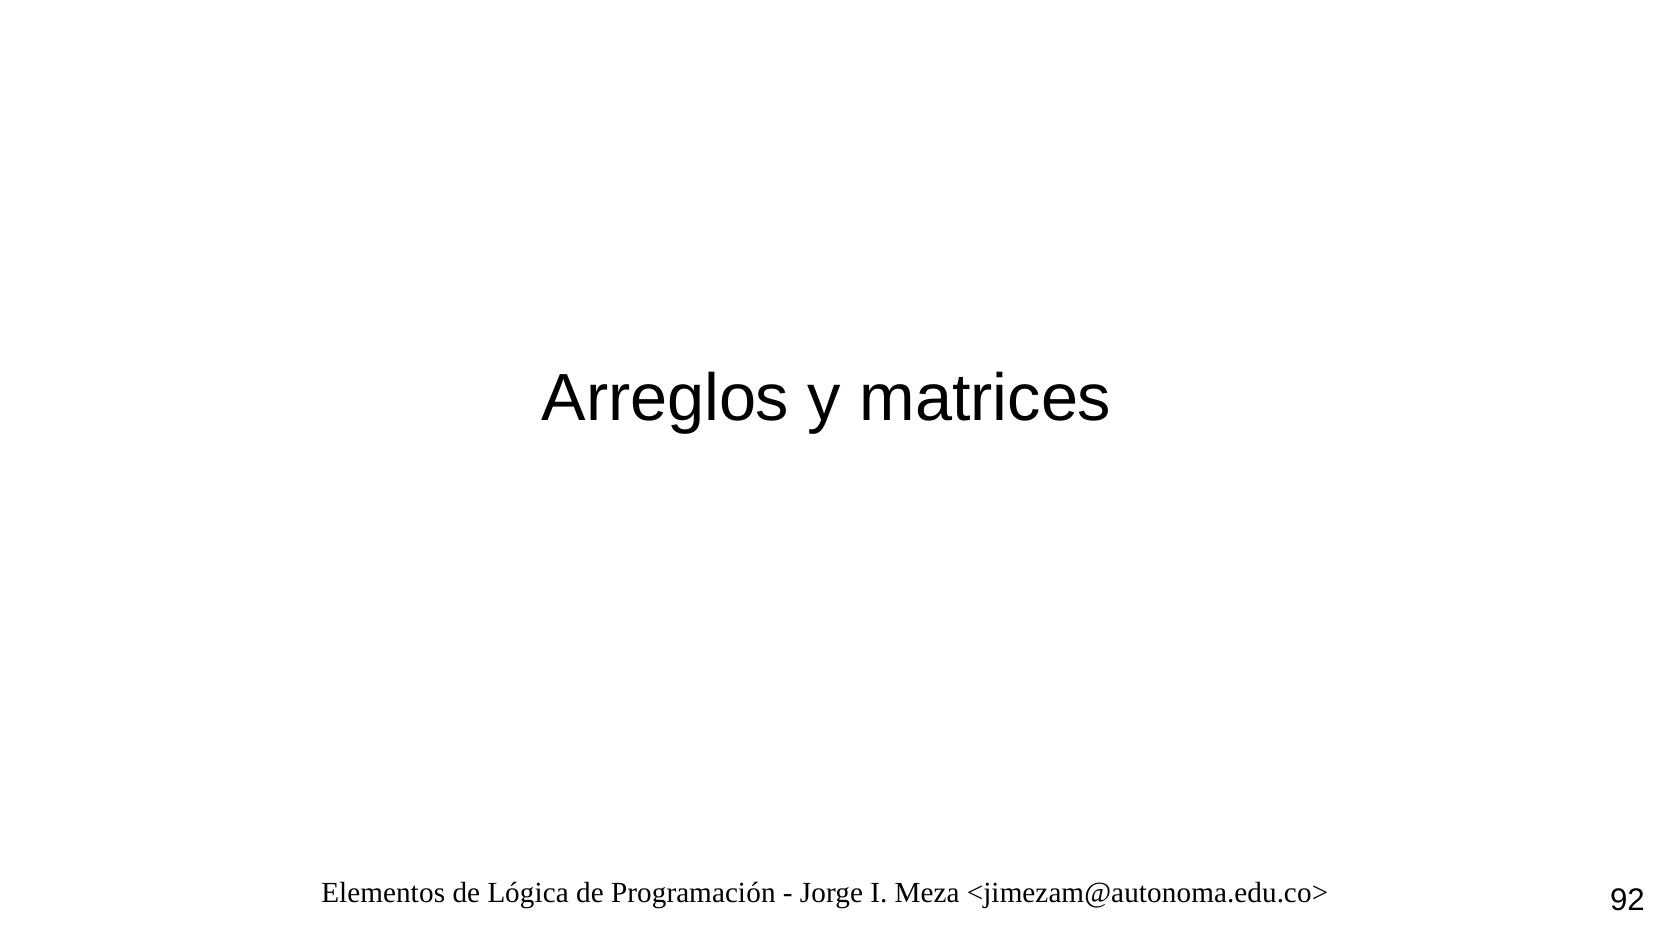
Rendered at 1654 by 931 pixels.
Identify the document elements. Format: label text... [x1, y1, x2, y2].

subtitle Arreglos y matrices [82, 37, 1571, 757]
